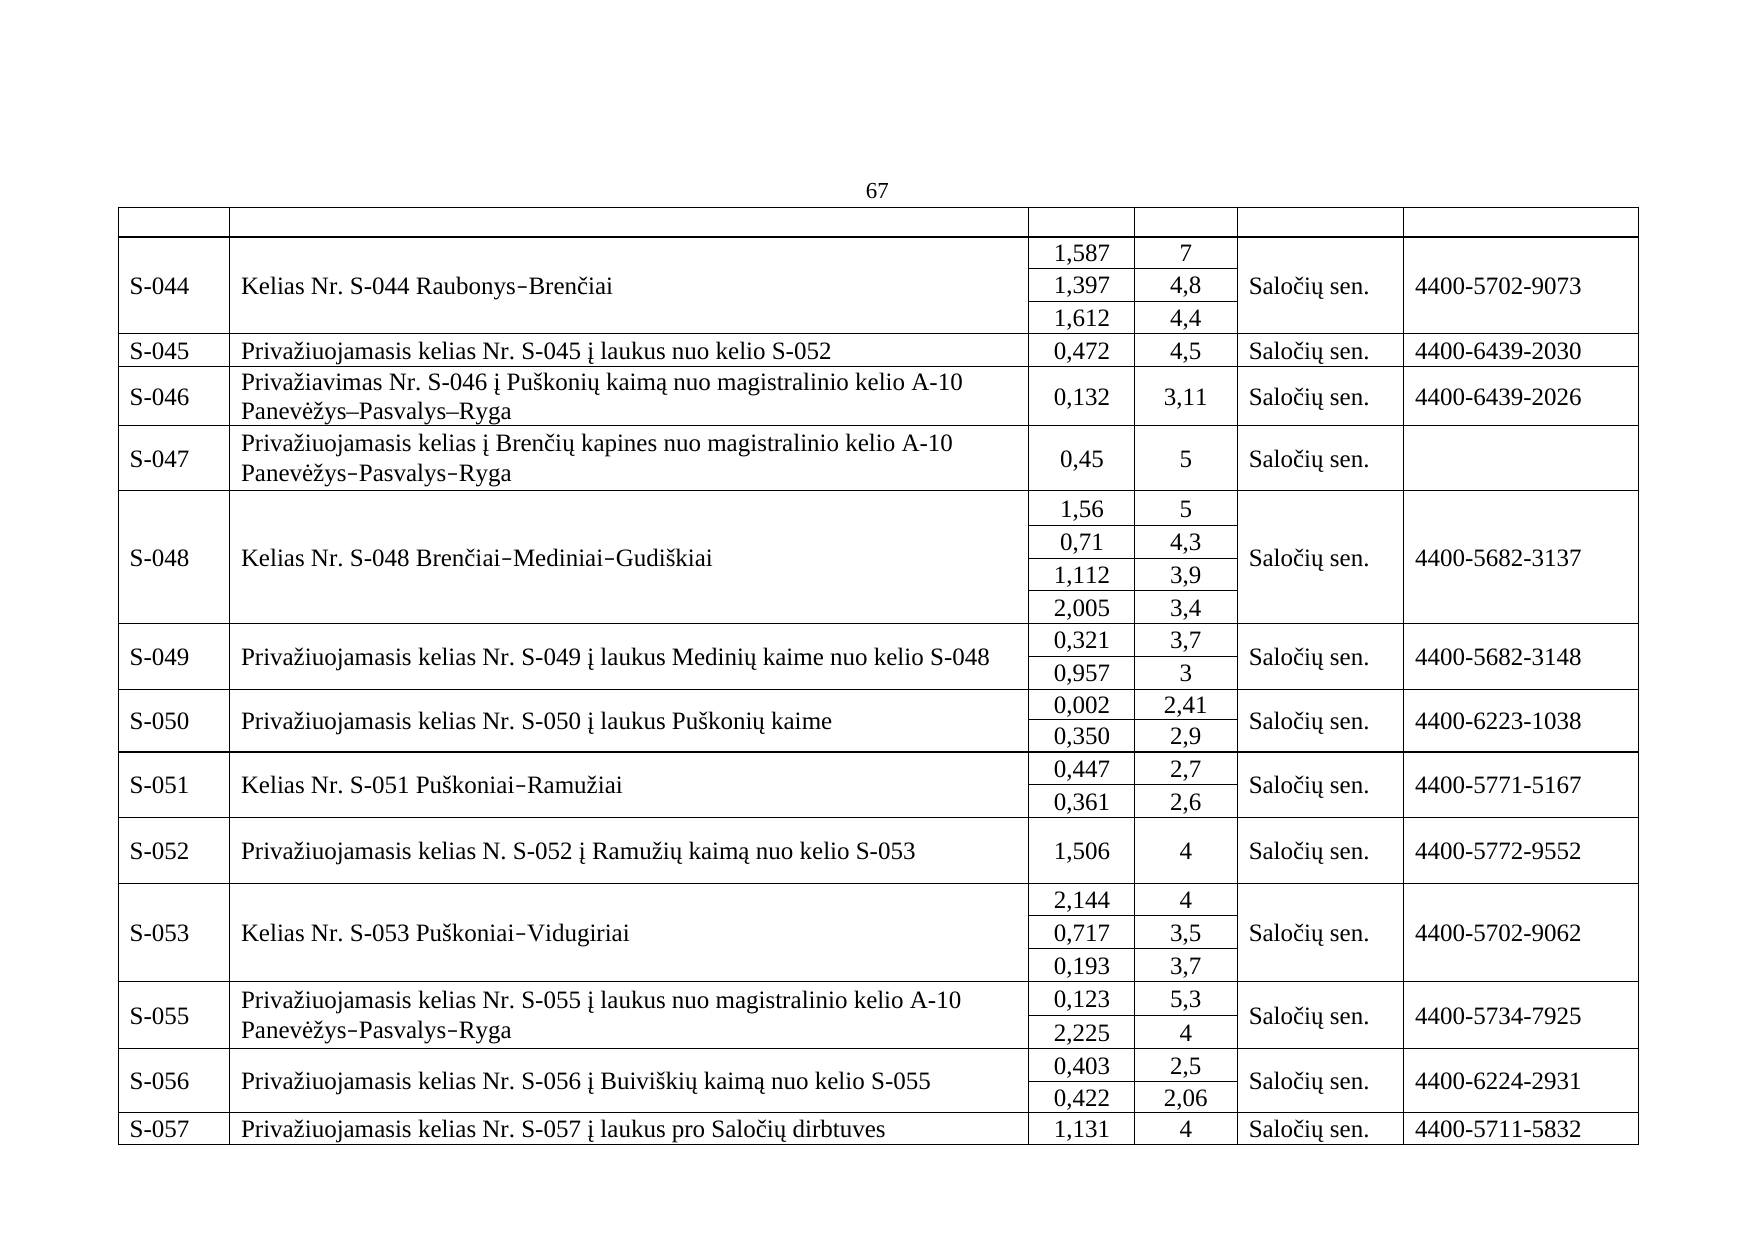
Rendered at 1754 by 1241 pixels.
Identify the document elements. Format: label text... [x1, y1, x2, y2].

table_cell 4,8 [1135, 269, 1237, 301]
table_cell 4400-6439-2026 [1404, 367, 1638, 425]
table_cell 4,4 [1135, 302, 1237, 333]
table_cell S-045 [119, 334, 229, 366]
table_cell 0,403 [1029, 1049, 1134, 1081]
table_cell [1029, 208, 1134, 236]
table_cell [1135, 208, 1237, 236]
table_cell Saločių sen. [1238, 982, 1403, 1048]
table_cell 4 [1135, 818, 1237, 883]
table_cell Saločių sen. [1238, 1113, 1403, 1143]
table_cell 0,123 [1029, 982, 1134, 1015]
table_cell Saločių sen. [1238, 238, 1403, 333]
table_cell 2,6 [1135, 785, 1237, 817]
table_cell Privažiuojamasis kelias N. S-052 į Ramužių kaimą nuo kelio S-053 [230, 818, 1028, 883]
table_cell 4400-5711-5832 [1404, 1113, 1638, 1143]
table_cell Saločių sen. [1238, 1049, 1403, 1112]
table_cell Saločių sen. [1238, 334, 1403, 366]
table_cell 4400-5734-7925 [1404, 982, 1638, 1048]
table_cell Privažiuojamasis kelias Nr. S-055 į laukus nuo magistralinio kelio A-10 Panevėžys–Pasvalys–Ryga [230, 982, 1028, 1048]
table_cell 4 [1135, 1016, 1237, 1048]
table_cell Privažiuojamasis kelias Nr. S-056 į Buiviškių kaimą nuo kelio S-055 [230, 1049, 1028, 1112]
table_cell 4400-5771-5167 [1404, 753, 1638, 817]
table_cell 0,45 [1029, 426, 1134, 490]
table_cell S-057 [119, 1113, 229, 1143]
table_cell Kelias Nr. S-051 Puškoniai–Ramužiai [230, 753, 1028, 817]
table_cell S-049 [119, 624, 229, 689]
table_cell [119, 208, 229, 236]
table_cell [1404, 208, 1638, 236]
table_cell 4 [1135, 884, 1237, 915]
table_cell S-046 [119, 367, 229, 425]
table_cell 2,06 [1135, 1082, 1237, 1112]
table_cell 0,361 [1029, 785, 1134, 817]
table_cell Saločių sen. [1238, 690, 1403, 751]
table_cell 4400-6224-2931 [1404, 1049, 1638, 1112]
table_cell Privažiuojamasis kelias Nr. S-050 į laukus Puškonių kaime [230, 690, 1028, 751]
table_cell Saločių sen. [1238, 818, 1403, 883]
table_cell 4400-5772-9552 [1404, 818, 1638, 883]
table_cell 2,7 [1135, 753, 1237, 784]
table_cell Saločių sen. [1238, 367, 1403, 425]
table_cell 4,3 [1135, 526, 1237, 557]
table_cell S-055 [119, 982, 229, 1048]
table_cell 3,11 [1135, 367, 1237, 425]
table_cell 2,5 [1135, 1049, 1237, 1081]
table_cell 4400-6223-1038 [1404, 690, 1638, 751]
table_cell 5 [1135, 491, 1237, 525]
table_cell S-053 [119, 884, 229, 981]
table_cell 3,4 [1135, 591, 1237, 623]
table_cell 0,350 [1029, 720, 1134, 751]
table_cell S-047 [119, 426, 229, 490]
table_cell 5,3 [1135, 982, 1237, 1015]
table_cell 3,7 [1135, 624, 1237, 656]
table_cell Saločių sen. [1238, 624, 1403, 689]
table_cell S-050 [119, 690, 229, 751]
table_cell Saločių sen. [1238, 491, 1403, 623]
table_cell 4,5 [1135, 334, 1237, 366]
table_cell 1,112 [1029, 559, 1134, 590]
table_cell 2,9 [1135, 720, 1237, 751]
table_cell 1,131 [1029, 1113, 1134, 1143]
table_cell 1,506 [1029, 818, 1134, 883]
table_cell S-044 [119, 238, 229, 333]
table_cell Kelias Nr. S-048 Brenčiai–Mediniai–Gudiškiai [230, 491, 1028, 623]
table_cell 4 [1135, 1113, 1237, 1143]
table_cell Kelias Nr. S-044 Raubonys–Brenčiai [230, 238, 1028, 333]
table_cell 0,132 [1029, 367, 1134, 425]
table_cell Privažiuojamasis kelias Nr. S-057 į laukus pro Saločių dirbtuves [230, 1113, 1028, 1143]
table_cell S-051 [119, 753, 229, 817]
table_cell [230, 208, 1028, 236]
table_cell Privažiuojamasis kelias į Brenčių kapines nuo magistralinio kelio A-10 Panevėžys–Pasvalys–Ryga [230, 426, 1028, 490]
table_cell 3,9 [1135, 559, 1237, 590]
table_cell 4400-5702-9062 [1404, 884, 1638, 981]
table_cell 2,225 [1029, 1016, 1134, 1048]
table_cell 4400-5702-9073 [1404, 238, 1638, 333]
table_cell 3,7 [1135, 949, 1237, 981]
table_cell 7 [1135, 238, 1237, 268]
table_cell Privažiuojamasis kelias Nr. S-045 į laukus nuo kelio S-052 [230, 334, 1028, 366]
table_cell 0,71 [1029, 526, 1134, 557]
table_cell 2,144 [1029, 884, 1134, 915]
table_cell Saločių sen. [1238, 884, 1403, 981]
table_cell 5 [1135, 426, 1237, 490]
table_cell 0,321 [1029, 624, 1134, 656]
table_cell [1404, 426, 1638, 490]
table_cell 0,193 [1029, 949, 1134, 981]
table_cell Privažiuojamasis kelias Nr. S-049 į laukus Medinių kaime nuo kelio S-048 [230, 624, 1028, 689]
table_cell 1,397 [1029, 269, 1134, 301]
table_cell 4400-5682-3137 [1404, 491, 1638, 623]
table_cell 3,5 [1135, 916, 1237, 948]
table_cell S-052 [119, 818, 229, 883]
table_cell Kelias Nr. S-053 Puškoniai–Vidugiriai [230, 884, 1028, 981]
table_cell 0,002 [1029, 690, 1134, 718]
table_cell 0,447 [1029, 753, 1134, 784]
table_cell 0,957 [1029, 657, 1134, 689]
table_cell 0,422 [1029, 1082, 1134, 1112]
table_cell 0,472 [1029, 334, 1134, 366]
table_cell S-056 [119, 1049, 229, 1112]
table_cell 2,41 [1135, 690, 1237, 718]
table_cell 1,612 [1029, 302, 1134, 333]
table_cell Saločių sen. [1238, 426, 1403, 490]
table_cell 4400-5682-3148 [1404, 624, 1638, 689]
table_cell [1238, 208, 1403, 236]
table_cell 2,005 [1029, 591, 1134, 623]
table_cell 3 [1135, 657, 1237, 689]
table_cell 1,56 [1029, 491, 1134, 525]
table_cell 4400-6439-2030 [1404, 334, 1638, 366]
table_cell Privažiavimas Nr. S-046 į Puškonių kaimą nuo magistralinio kelio A-10 Panevėžys–Pasvalys–Ryga [230, 367, 1028, 425]
table_cell 0,717 [1029, 916, 1134, 948]
table_cell S-048 [119, 491, 229, 623]
table_cell Saločių sen. [1238, 753, 1403, 817]
table_cell 1,587 [1029, 238, 1134, 268]
